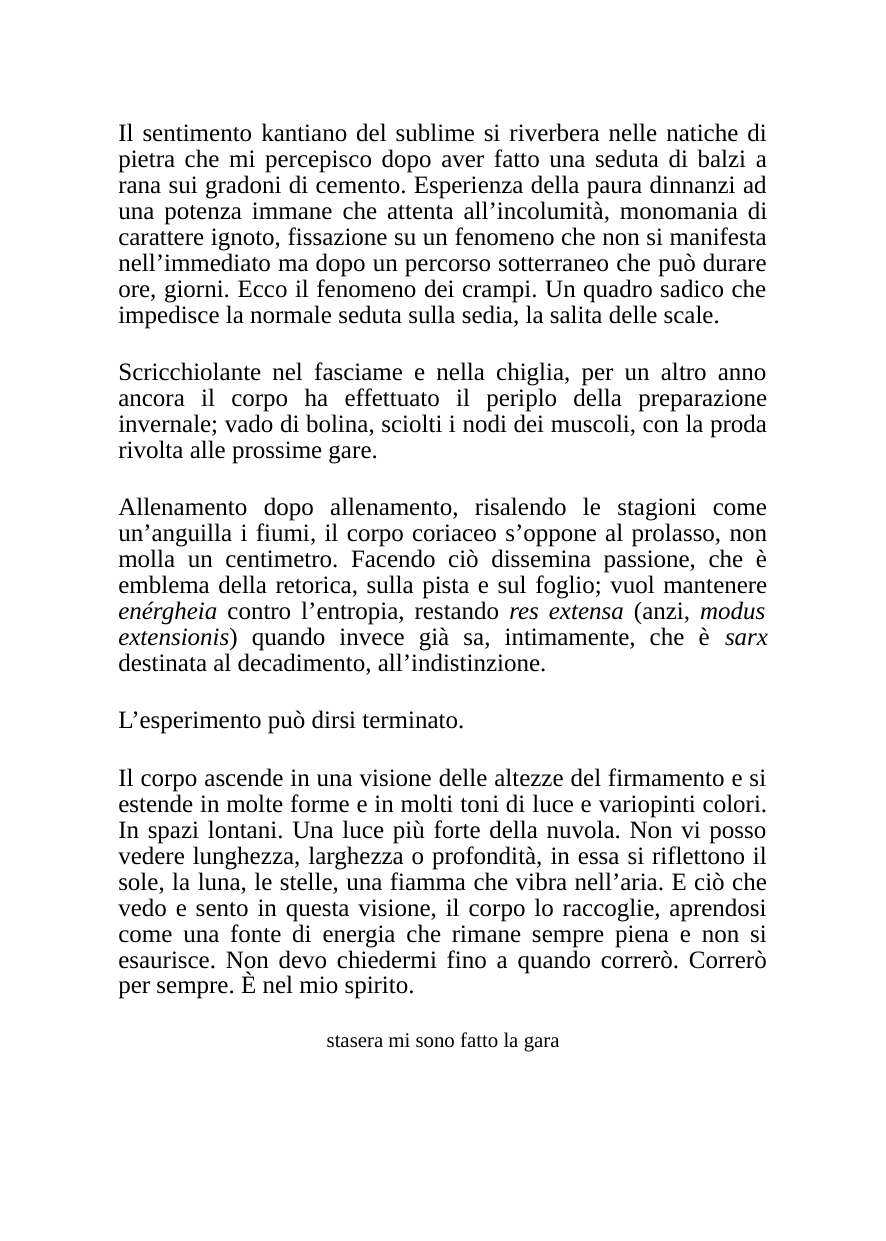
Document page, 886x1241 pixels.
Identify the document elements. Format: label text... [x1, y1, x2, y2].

text Il corpo ascende in una visione delle altezze del firmamento e si estende in molte forme e in molti toni di luce e variopinti colori. In spazi lontani. Una luce più forte della nuvola. Non vi posso vedere lunghezza, larghezza o profondità, in essa si riflettono il sole, la luna, le stelle, una fiamma che vibra nell’aria. E ciò che vedo e sento in questa visione, il corpo lo raccoglie, aprendosi come una fonte di energia che rimane sempre piena e non si esaurisce. Non devo chiedermi fino a quando correrò. Correrò per sempre. È nel mio spirito. [118, 763, 768, 999]
text L’esperimento può dirsi terminato. [118, 706, 768, 734]
text Allenamento dopo allenamento, risalendo le stagioni come un’anguilla i fiumi, il corpo coriaceo s’oppone al prolasso, non molla un centimetro. Facendo ciò dissemina passione, che è emblema della retorica, sulla pista e sul foglio; vuol mantenere enérgheia contro l’entropia, restando res extensa (anzi, modus extensionis) quando invece già sa, intimamente, che è sarx destinata al decadimento, all’indistinzione. [118, 492, 768, 677]
text Scricchiolante nel fasciame e nella chiglia, per un altro anno ancora il corpo ha effettuato il periplo della preparazione invernale; vado di bolina, sciolti i nodi dei muscoli, con la proda rivolta alle prossime gare. [118, 357, 768, 464]
text Il sentimento kantiano del sublime si riverbera nelle natiche di pietra che mi percepisco dopo aver fatto una seduta di balzi a rana sui gradoni di cemento. Esperienza della paura dinnanzi ad una potenza immane che attenta all’incolumità, monomania di carattere ignoto, fissazione su un fenomeno che non si manifesta nell’immediato ma dopo un percorso sotterraneo che può durare ore, giorni. Ecco il fenomeno dei crampi. Un quadro sadico che impedisce la normale seduta sulla sedia, la salita delle scale. [118, 118, 768, 328]
text stasera mi sono fatto la gara [118, 1028, 768, 1052]
